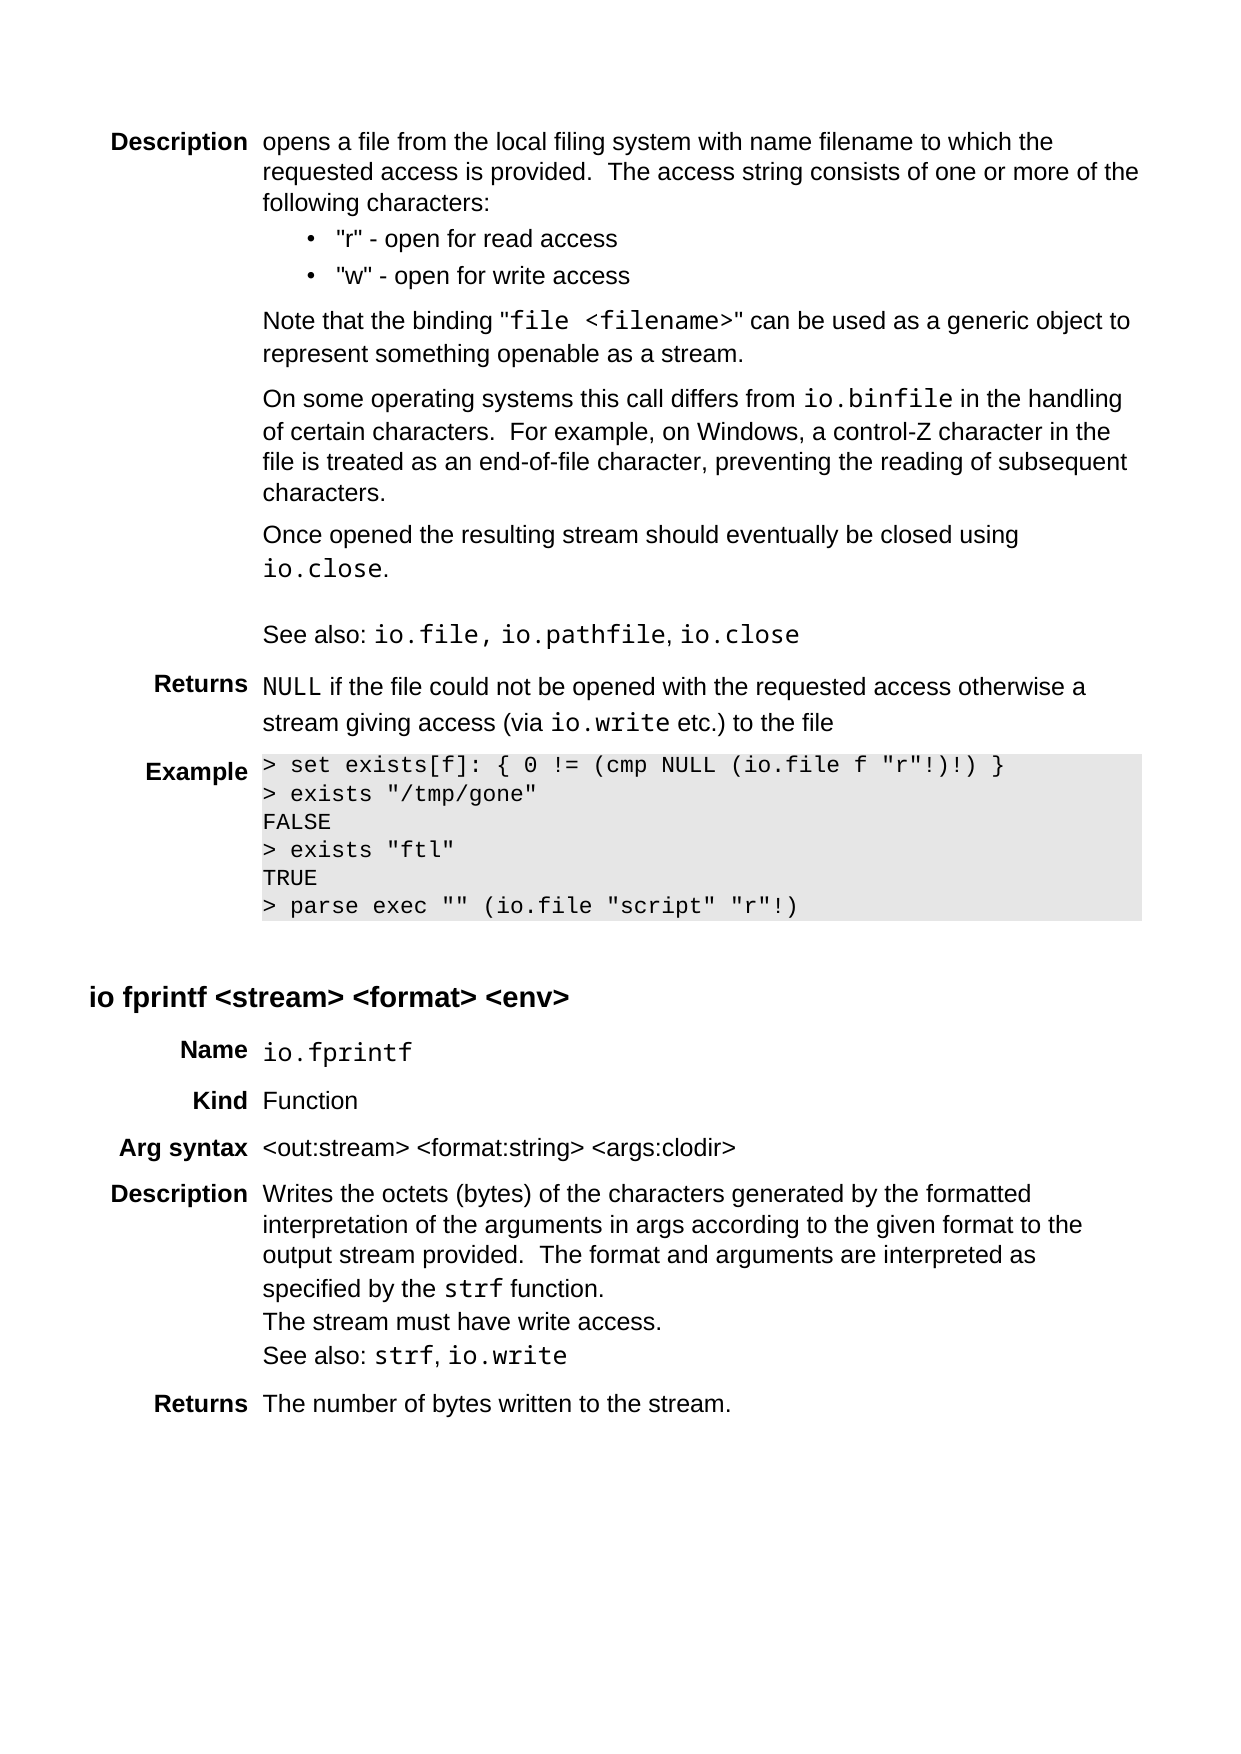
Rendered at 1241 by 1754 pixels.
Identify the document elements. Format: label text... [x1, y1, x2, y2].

table_cell > set exists[f]: { 0 != (cmp NULL (io.file f "r"!)!) } > exists "/tmp/gone" FALSE > exists "ftl" TRUE > parse exec "" (io.file "script" "r"!) [260, 748, 1145, 932]
table_cell Returns [89, 660, 259, 748]
table_header Name [89, 1026, 259, 1077]
table_cell Function [260, 1078, 1145, 1124]
table_header io.fprintf [260, 1026, 1145, 1077]
table_cell Description [89, 1170, 259, 1380]
table_cell Writes the octets (bytes) of the characters generated by the formatted interpretation of the arguments in args according to the given format to the output stream provided. The format and arguments are interpreted as specified by the strf function. The stream must have write access. See also: strf, io.write [260, 1170, 1145, 1380]
table_cell The number of bytes written to the stream. [260, 1380, 1145, 1427]
table_cell Example [89, 748, 259, 932]
table_cell Description [89, 118, 259, 660]
table_cell Arg syntax [89, 1124, 259, 1170]
table_cell opens a file from the local filing system with name filename to which the requested access is provided. The access string consists of one or more of the following characters: "r" - open for read access "w" - open for write access Note that the binding "file <filename>" can be used as a generic object to represent something openable as a stream. On some operating systems this call differs from io.binfile in the handling of certain characters. For example, on Windows, a control-Z character in the file is treated as an end-of-file character, preventing the reading of subsequent characters. Once opened the resulting stream should eventually be closed using io.close. See also: io.file, io.pathfile, io.close [260, 118, 1145, 660]
subtitle io fprintf <stream> <format> <env> [88, 980, 1145, 1013]
table_cell Returns [89, 1380, 259, 1427]
table_cell <out:stream> <format:string> <args:clodir> [260, 1124, 1145, 1170]
table_cell NULL if the file could not be opened with the requested access otherwise a stream giving access (via io.write etc.) to the file [260, 660, 1145, 748]
table_cell Kind [89, 1078, 259, 1124]
